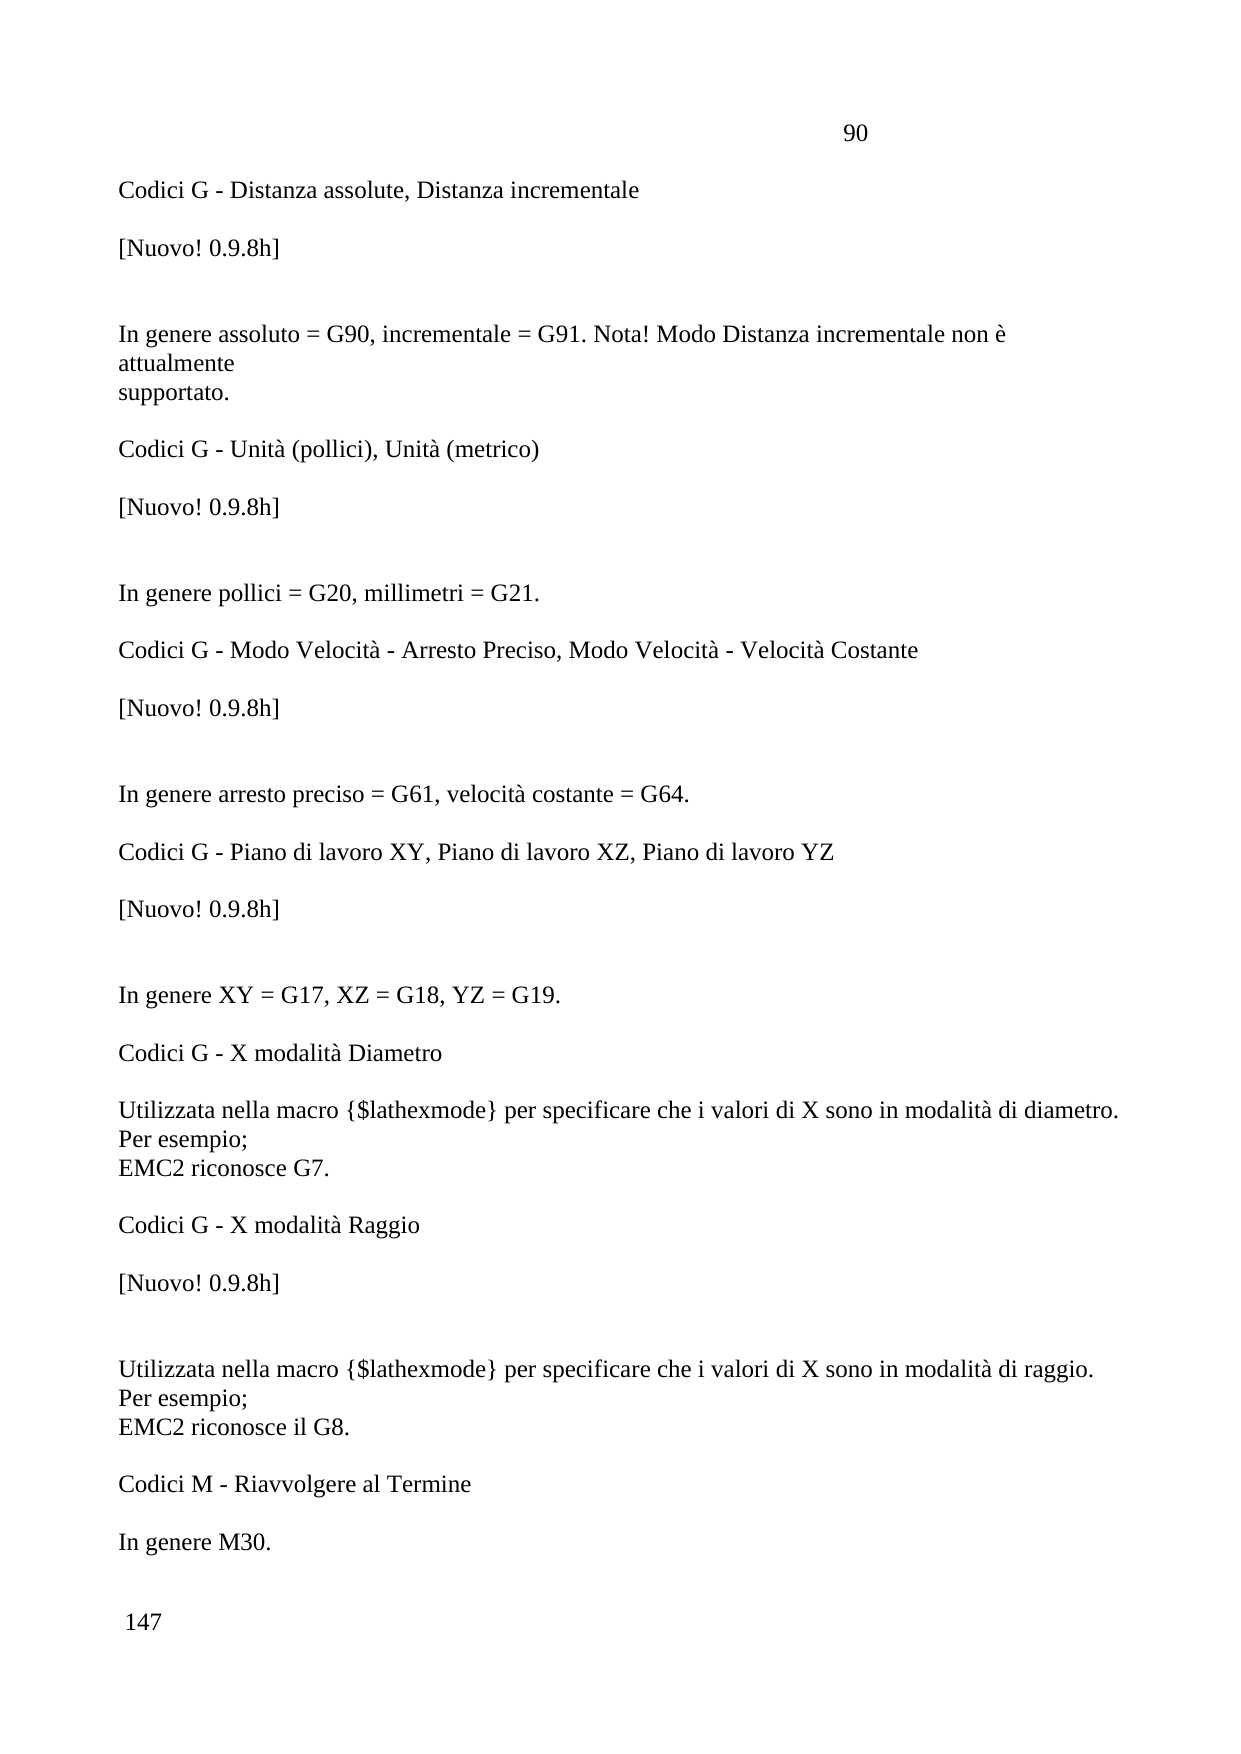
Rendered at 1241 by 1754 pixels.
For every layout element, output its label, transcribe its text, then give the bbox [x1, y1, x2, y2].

text Codici M - Riavvolgere al Termine [118, 1469, 1122, 1498]
text EMC2 riconosce il G8. [118, 1412, 1122, 1441]
text Codici G - Distanza assolute, Distanza incrementale [118, 176, 1122, 204]
text In genere arresto preciso = G61, velocità costante = G64. [118, 779, 1122, 808]
text Utilizzata nella macro {$lathexmode} per specificare che i valori di X sono in modalità di diametro. Per esempio; [118, 1096, 1122, 1153]
text supportato. [118, 377, 1122, 406]
text Codici G - Unità (pollici), Unità (metrico) [118, 434, 1122, 463]
text Codici G - Modo Velocità - Arresto Preciso, Modo Velocità - Velocità Costante [118, 636, 1122, 664]
text [Nuovo! 0.9.8h] [118, 492, 1122, 521]
text [Nuovo! 0.9.8h] [118, 233, 1122, 262]
text In genere pollici = G20, millimetri = G21. [118, 578, 1122, 607]
text In genere M30. [118, 1527, 1122, 1556]
text [Nuovo! 0.9.8h] [118, 1268, 1122, 1297]
text In genere XY = G17, XZ = G18, YZ = G19. [118, 981, 1122, 1009]
text 90 [118, 118, 1122, 147]
text Codici G - X modalità Diametro [118, 1038, 1122, 1067]
text EMC2 riconosce G7. [118, 1153, 1122, 1182]
text [Nuovo! 0.9.8h] [118, 894, 1122, 923]
text In genere assoluto = G90, incrementale = G91. Nota! Modo Distanza incrementale non è attualmente [118, 319, 1122, 377]
text Utilizzata nella macro {$lathexmode} per specificare che i valori di X sono in modalità di raggio. Per esempio; [118, 1354, 1122, 1412]
text [Nuovo! 0.9.8h] [118, 693, 1122, 722]
text Codici G - Piano di lavoro XY, Piano di lavoro XZ, Piano di lavoro YZ [118, 837, 1122, 866]
text Codici G - X modalità Raggio [118, 1211, 1122, 1239]
